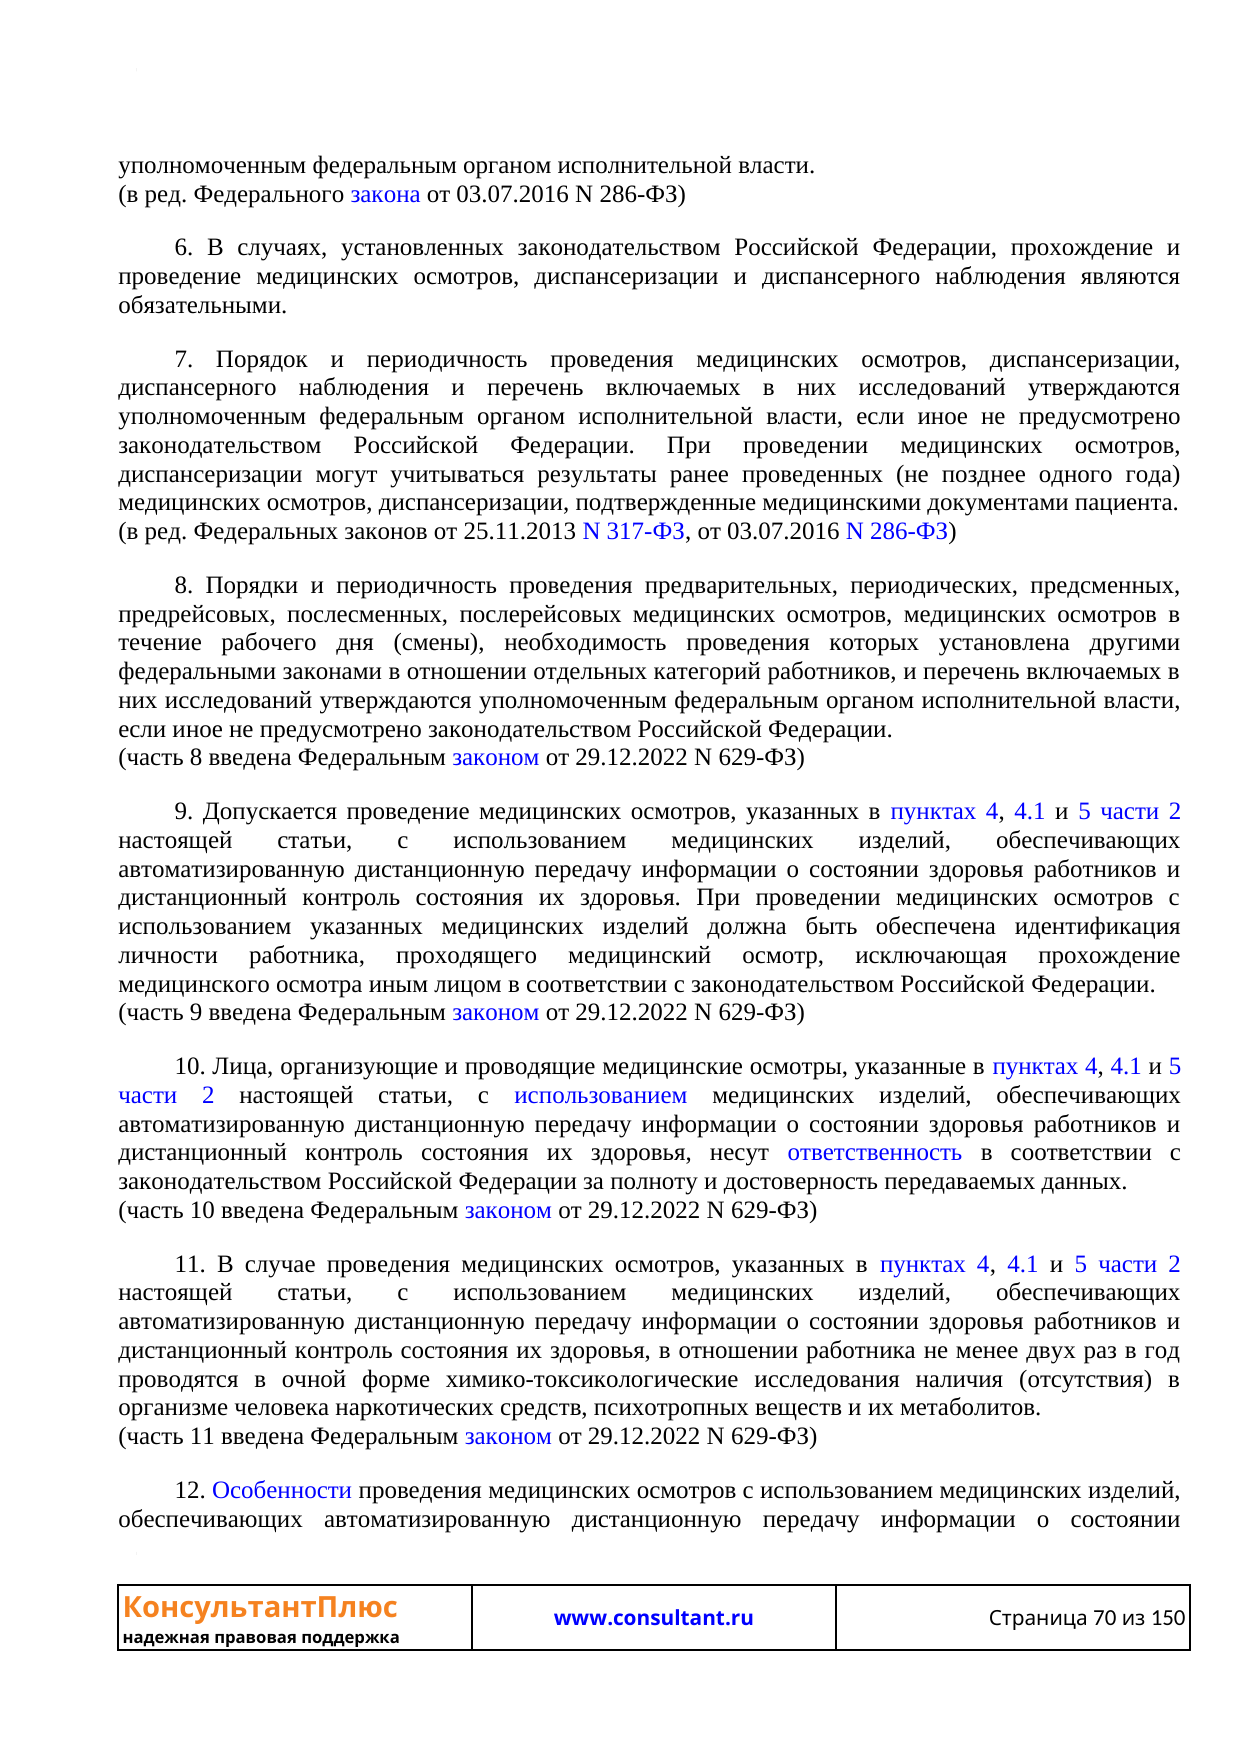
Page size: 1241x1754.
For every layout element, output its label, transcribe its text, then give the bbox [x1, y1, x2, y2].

text (в ред. Федеральных законов от 25.11.2013 N 317-ФЗ, от 03.07.2016 N 286-ФЗ) [118, 516, 1181, 545]
text 6. В случаях, установленных законодательством Российской Федерации, прохождение и проведение медицинских осмотров, диспансеризации и диспансерного наблюдения являются обязательными. [118, 232, 1181, 319]
text (в ред. Федерального закона от 03.07.2016 N 286-ФЗ) [118, 179, 1181, 207]
text 7. Порядок и периодичность проведения медицинских осмотров, диспансеризации, диспансерного наблюдения и перечень включаемых в них исследований утверждаются уполномоченным федеральным органом исполнительной власти, если иное не предусмотрено законодательством Российской Федерации. При проведении медицинских осмотров, диспансеризации могут учитываться результаты ранее проведенных (не позднее одного года) медицинских осмотров, диспансеризации, подтвержденные медицинскими документами пациента. [118, 344, 1181, 516]
text 12. Особенности проведения медицинских осмотров с использованием медицинских изделий, обеспечивающих автоматизированную дистанционную передачу информации о состоянии [118, 1475, 1181, 1532]
text 8. Порядки и периодичность проведения предварительных, периодических, предсменных, предрейсовых, послесменных, послерейсовых медицинских осмотров, медицинских осмотров в течение рабочего дня (смены), необходимость проведения которых установлена другими федеральными законами в отношении отдельных категорий работников, и перечень включаемых в них исследований утверждаются уполномоченным федеральным органом исполнительной власти, если иное не предусмотрено законодательством Российской Федерации. [118, 570, 1181, 742]
text (часть 10 введена Федеральным законом от 29.12.2022 N 629-ФЗ) [118, 1195, 1181, 1224]
text (часть 9 введена Федеральным законом от 29.12.2022 N 629-ФЗ) [118, 997, 1181, 1026]
text 11. В случае проведения медицинских осмотров, указанных в пунктах 4, 4.1 и 5 части 2 настоящей статьи, с использованием медицинских изделий, обеспечивающих автоматизированную дистанционную передачу информации о состоянии здоровья работников и дистанционный контроль состояния их здоровья, в отношении работника не менее двух раз в год проводятся в очной форме химико-токсикологические исследования наличия (отсутствия) в организме человека наркотических средств, психотропных веществ и их метаболитов. [118, 1249, 1181, 1421]
text 9. Допускается проведение медицинских осмотров, указанных в пунктах 4, 4.1 и 5 части 2 настоящей статьи, с использованием медицинских изделий, обеспечивающих автоматизированную дистанционную передачу информации о состоянии здоровья работников и дистанционный контроль состояния их здоровья. При проведении медицинских осмотров с использованием указанных медицинских изделий должна быть обеспечена идентификация личности работника, проходящего медицинский осмотр, исключающая прохождение медицинского осмотра иным лицом в соответствии с законодательством Российской Федерации. [118, 796, 1181, 997]
text 10. Лица, организующие и проводящие медицинские осмотры, указанные в пунктах 4, 4.1 и 5 части 2 настоящей статьи, с использованием медицинских изделий, обеспечивающих автоматизированную дистанционную передачу информации о состоянии здоровья работников и дистанционный контроль состояния их здоровья, несут ответственность в соответствии с законодательством Российской Федерации за полноту и достоверность передаваемых данных. [118, 1051, 1181, 1195]
text уполномоченным федеральным органом исполнительной власти. [118, 150, 1181, 179]
text (часть 11 введена Федеральным законом от 29.12.2022 N 629-ФЗ) [118, 1421, 1181, 1450]
text (часть 8 введена Федеральным законом от 29.12.2022 N 629-ФЗ) [118, 742, 1181, 771]
